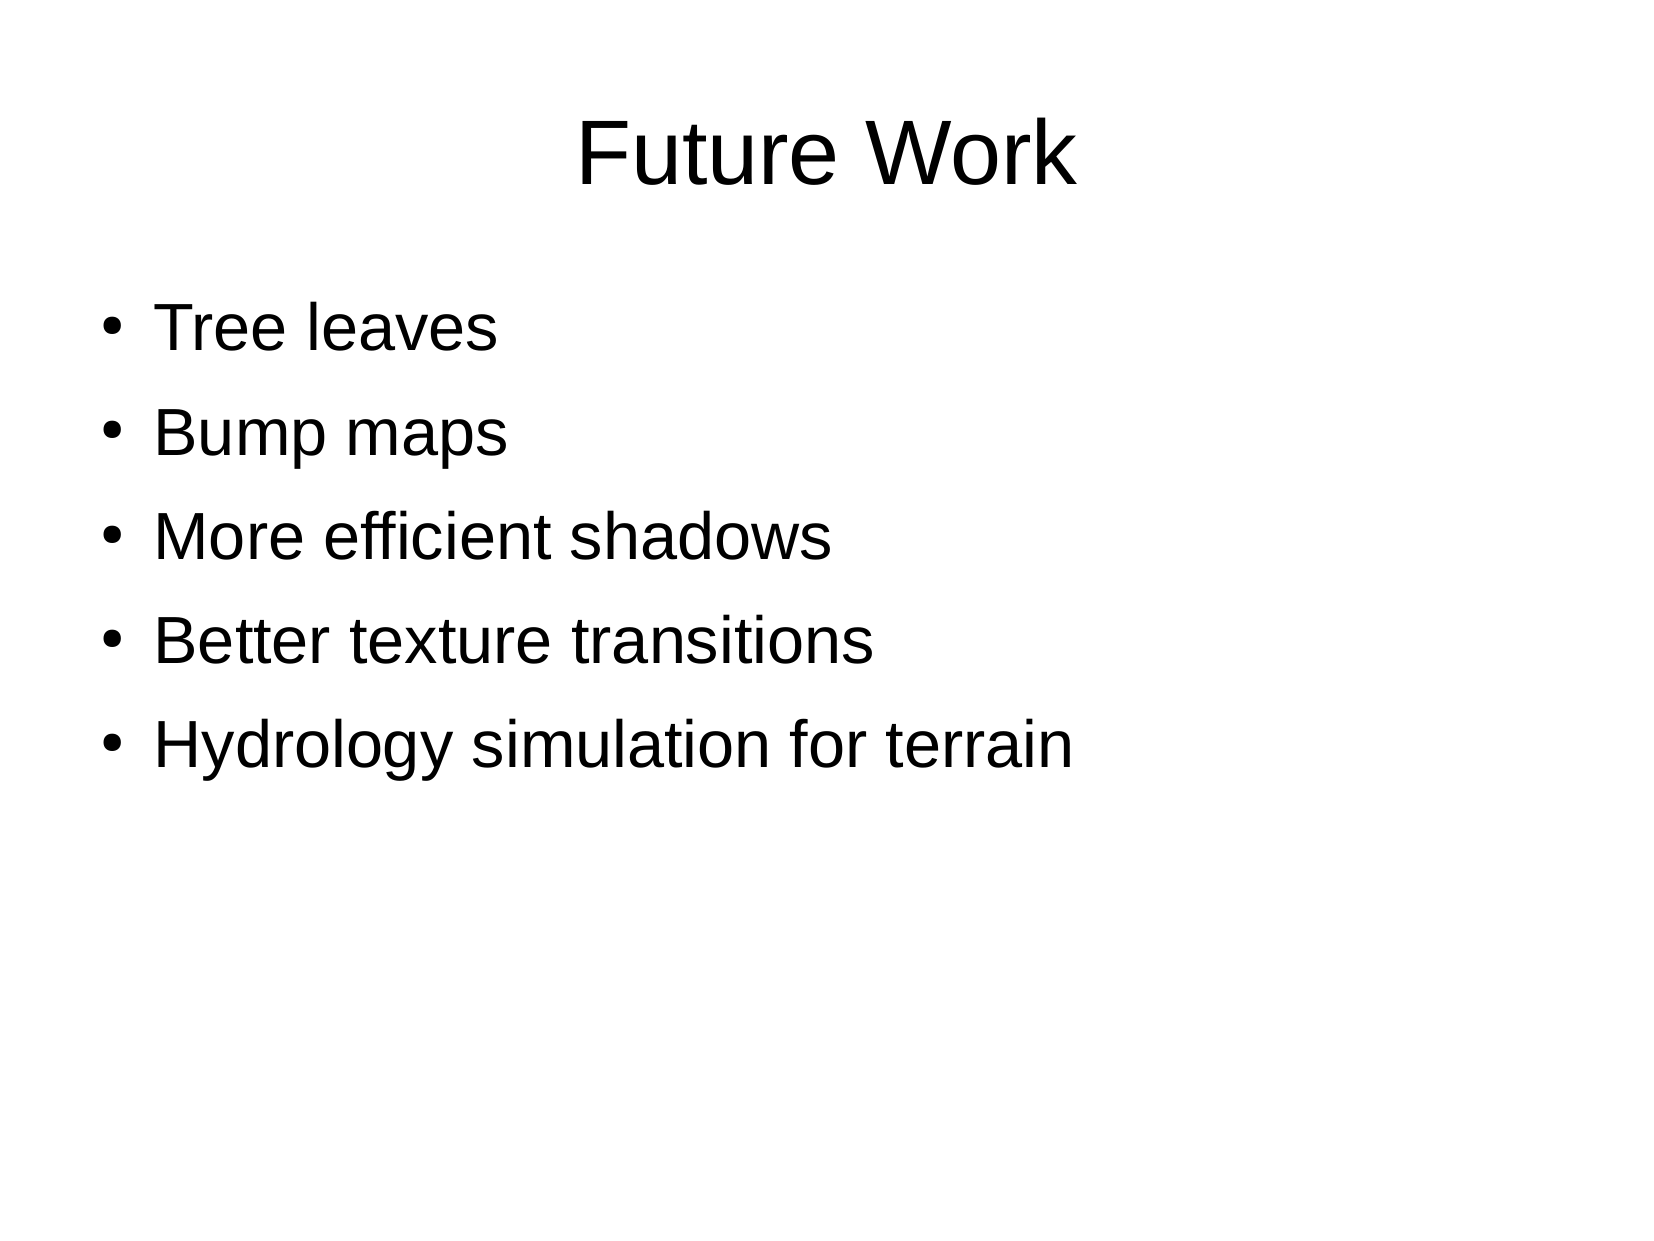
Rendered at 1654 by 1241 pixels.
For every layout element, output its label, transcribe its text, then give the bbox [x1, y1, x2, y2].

title Future Work [82, 49, 1571, 257]
list Tree leaves Bump maps More efficient shadows Better texture transitions Hydrology simulation for terrain [82, 290, 1571, 1010]
